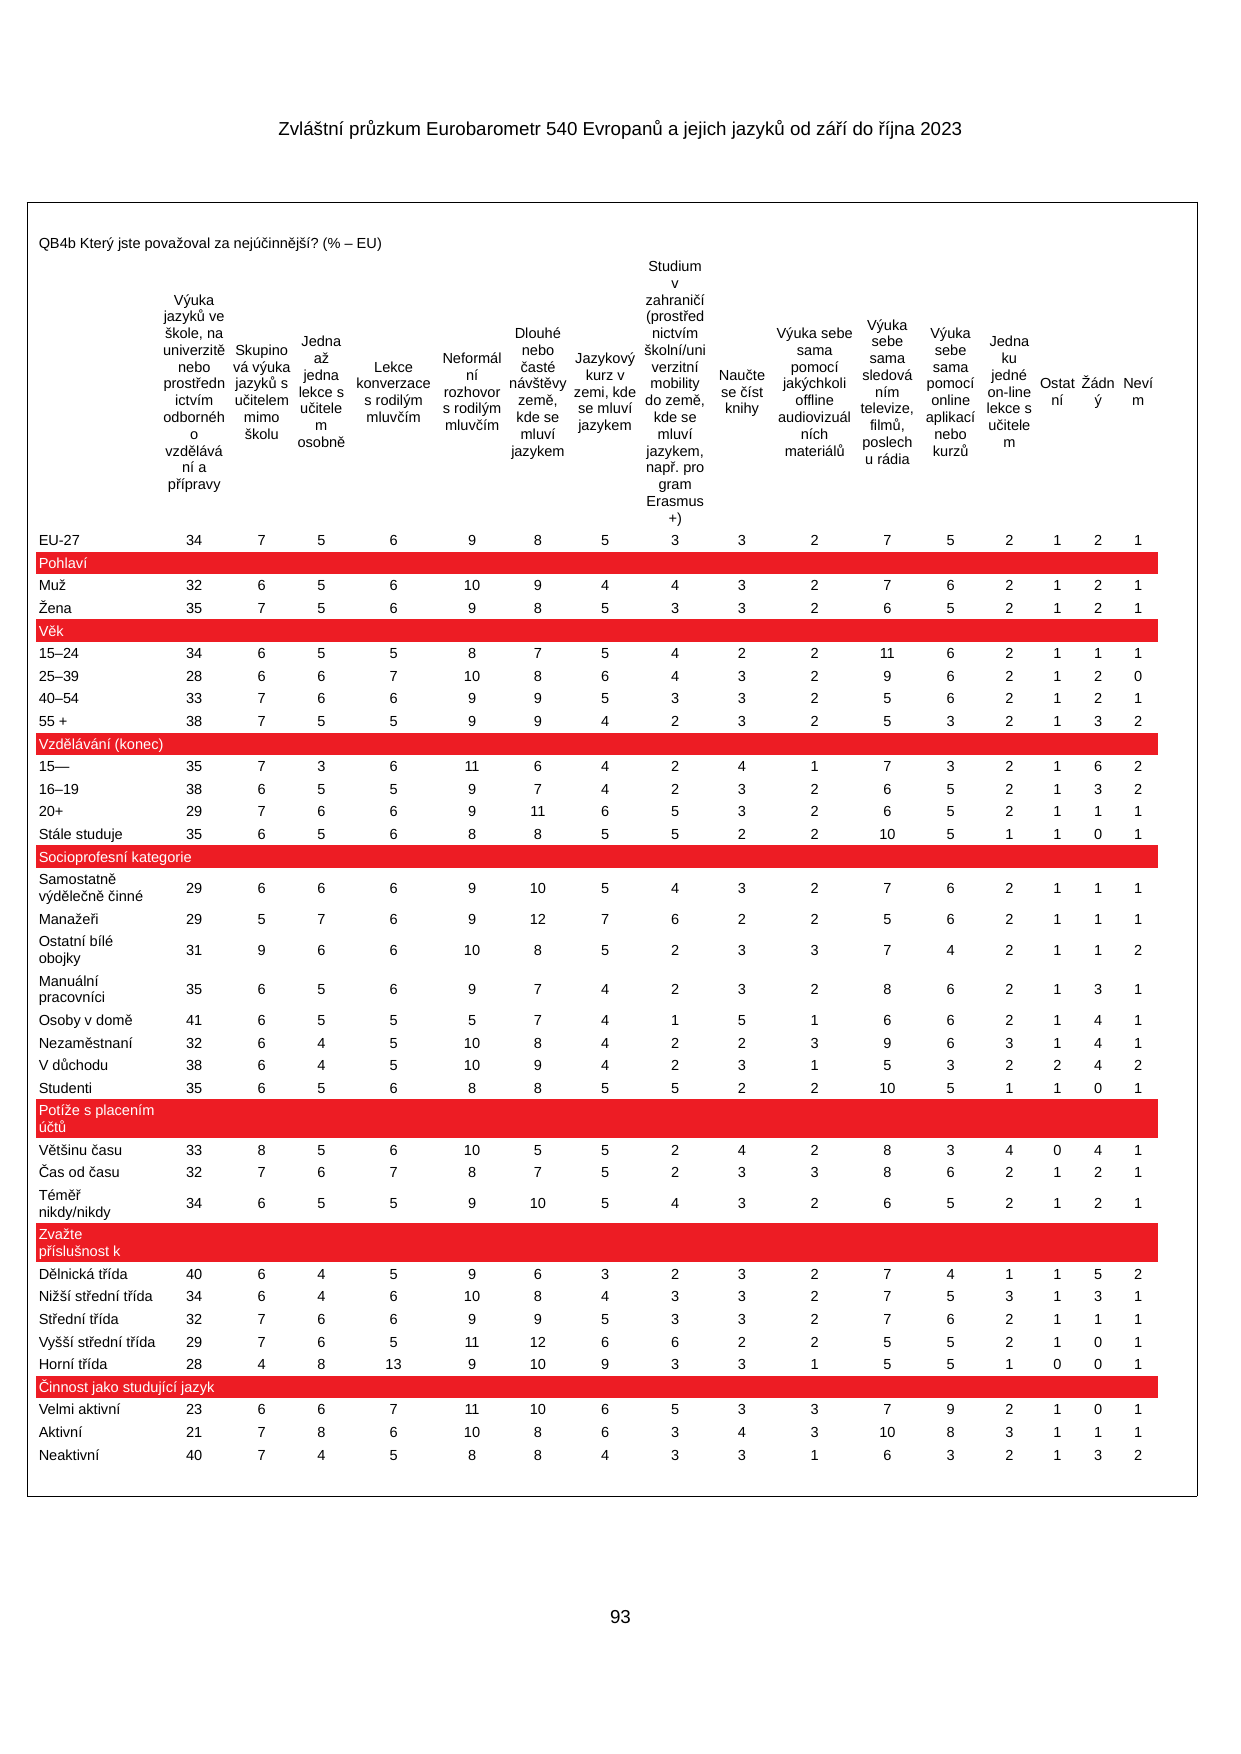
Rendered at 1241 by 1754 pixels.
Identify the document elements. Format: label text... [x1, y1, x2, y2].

table_cell 1 [1078, 930, 1118, 969]
table_cell 6 [919, 969, 982, 1009]
table_cell 3 [640, 1308, 710, 1330]
table_cell 9 [505, 1054, 570, 1077]
table_cell 0 [1118, 665, 1158, 687]
table_cell [438, 619, 505, 642]
table_cell 2 [982, 710, 1036, 732]
table_cell 5 [919, 1184, 982, 1223]
table_cell [773, 552, 856, 574]
table_cell 9 [505, 710, 570, 732]
table_cell 3 [570, 1263, 640, 1285]
table_cell 3 [710, 1184, 773, 1223]
table_cell 1 [1118, 1330, 1158, 1353]
table_cell 2 [1118, 778, 1158, 800]
table_cell 10 [438, 930, 505, 969]
table_cell [640, 552, 710, 574]
table_cell 29 [159, 908, 229, 930]
table_cell 1 [1036, 574, 1078, 597]
table_cell 9 [438, 710, 505, 732]
table_cell 5 [294, 529, 348, 552]
table_cell 3 [294, 755, 348, 778]
table_cell 40–54 [36, 687, 159, 710]
table_cell 5 [348, 1184, 438, 1223]
table_cell 1 [773, 1443, 856, 1466]
table_cell 10 [856, 823, 919, 845]
table_cell 3 [710, 778, 773, 800]
table_cell Samostatně výdělečně činné [36, 868, 159, 907]
table_cell [919, 552, 982, 574]
table_cell [505, 552, 570, 574]
table_cell [710, 1376, 773, 1398]
table_cell 1 [1118, 597, 1158, 619]
table_cell 7 [229, 529, 294, 552]
table_cell [1078, 619, 1118, 642]
table_cell 3 [710, 969, 773, 1009]
table_cell [1036, 733, 1078, 755]
table_cell 6 [348, 529, 438, 552]
table_cell 3 [919, 755, 982, 778]
table_cell Stále studuje [36, 823, 159, 845]
table_cell 3 [1078, 969, 1118, 1009]
table_cell 7 [570, 908, 640, 930]
table_cell 7 [505, 778, 570, 800]
table_cell 6 [570, 800, 640, 823]
table_cell 3 [710, 1398, 773, 1421]
table_cell 6 [640, 1330, 710, 1353]
table_cell Manuální pracovníci [36, 969, 159, 1009]
table_cell 4 [570, 710, 640, 732]
table_cell 8 [505, 1421, 570, 1443]
table_cell [640, 845, 710, 868]
table_cell 7 [505, 642, 570, 664]
table_cell 1 [1118, 1077, 1158, 1099]
table_cell 1 [982, 1263, 1036, 1285]
table_cell 4 [570, 1285, 640, 1308]
table_cell 28 [159, 665, 229, 687]
table_cell 2 [640, 1031, 710, 1054]
table_cell 2 [1118, 755, 1158, 778]
table_cell 6 [294, 687, 348, 710]
table_cell 2 [982, 665, 1036, 687]
table_cell 2 [982, 1398, 1036, 1421]
table_cell [294, 619, 348, 642]
table_cell 3 [919, 710, 982, 732]
table_cell 1 [1078, 1421, 1118, 1443]
table_cell 4 [570, 755, 640, 778]
table_cell 1 [1118, 1353, 1158, 1376]
table_cell 2 [982, 778, 1036, 800]
table_cell 5 [919, 1353, 982, 1376]
table_cell 9 [438, 908, 505, 930]
table_cell 7 [856, 529, 919, 552]
table_cell [1118, 1099, 1158, 1138]
table_cell [982, 1376, 1036, 1398]
table_cell Horní třída [36, 1353, 159, 1376]
table_cell [982, 1223, 1036, 1262]
table_cell [1078, 845, 1118, 868]
table_header [710, 232, 773, 255]
table_cell 5 [570, 868, 640, 907]
table_cell 10 [438, 1285, 505, 1308]
table_header [773, 232, 856, 255]
table_cell 41 [159, 1009, 229, 1031]
table_cell 1 [1078, 1308, 1118, 1330]
table_cell 2 [773, 868, 856, 907]
table_cell 6 [348, 908, 438, 930]
table_cell [505, 1223, 570, 1262]
table_cell 9 [438, 778, 505, 800]
table_cell 10 [438, 1031, 505, 1054]
table_cell 4 [570, 1054, 640, 1077]
table_cell [640, 1376, 710, 1398]
table_cell 1 [1118, 1398, 1158, 1421]
table_cell 3 [640, 1443, 710, 1466]
table_cell 2 [640, 1139, 710, 1161]
table_cell Většinu času [36, 1139, 159, 1161]
table_cell 38 [159, 778, 229, 800]
table_cell 2 [982, 1443, 1036, 1466]
table_cell 8 [229, 1139, 294, 1161]
table_cell [570, 1099, 640, 1138]
table_cell 4 [570, 1009, 640, 1031]
table_cell 4 [710, 1421, 773, 1443]
table_cell Nižší střední třída [36, 1285, 159, 1308]
table_cell 1 [1078, 868, 1118, 907]
table_cell 3 [710, 930, 773, 969]
table_cell 3 [710, 1443, 773, 1466]
table_cell 3 [710, 868, 773, 907]
table_cell 3 [710, 1263, 773, 1285]
table_cell 5 [570, 930, 640, 969]
table_cell 6 [919, 1031, 982, 1054]
table_cell 2 [710, 1077, 773, 1099]
table_cell 3 [640, 687, 710, 710]
table_cell 2 [640, 969, 710, 1009]
table_cell 10 [438, 665, 505, 687]
table_cell [294, 1099, 348, 1138]
table_cell 3 [710, 597, 773, 619]
table_cell 34 [159, 1184, 229, 1223]
table_cell 6 [294, 1398, 348, 1421]
table_cell 6 [229, 969, 294, 1009]
table_cell 34 [159, 642, 229, 664]
table_cell 3 [773, 1161, 856, 1184]
table_cell 2 [982, 1308, 1036, 1330]
table_cell [773, 619, 856, 642]
table_cell 7 [348, 665, 438, 687]
table_cell 1 [773, 1054, 856, 1077]
table_cell Dlouhé nebo časté návštěvy země, kde se mluví jazykem [505, 255, 570, 529]
table_cell 6 [640, 908, 710, 930]
table_cell 28 [159, 1353, 229, 1376]
table_cell 2 [982, 1330, 1036, 1353]
table_cell 5 [919, 1285, 982, 1308]
table_cell Věk [36, 619, 159, 642]
table_cell 6 [229, 1285, 294, 1308]
table_cell Nezaměstnaní [36, 1031, 159, 1054]
table_cell 3 [640, 1421, 710, 1443]
table_cell Střední třída [36, 1308, 159, 1330]
table_cell [159, 1099, 229, 1138]
table_cell 33 [159, 687, 229, 710]
table_cell 3 [1078, 1443, 1118, 1466]
table_cell 6 [294, 1308, 348, 1330]
table_cell 3 [710, 1285, 773, 1308]
table_cell 15— [36, 755, 159, 778]
table_cell 1 [1118, 1421, 1158, 1443]
table_cell 3 [773, 1398, 856, 1421]
table_cell [1036, 1376, 1078, 1398]
table_cell 1 [1036, 755, 1078, 778]
table_cell 8 [505, 1443, 570, 1466]
table_cell Vyšší střední třída [36, 1330, 159, 1353]
table_cell 2 [640, 1263, 710, 1285]
table_cell 5 [640, 823, 710, 845]
table_cell 1 [1118, 1139, 1158, 1161]
table_cell 1 [1118, 1184, 1158, 1223]
table_cell [570, 619, 640, 642]
table_cell 11 [438, 1398, 505, 1421]
table_cell 11 [856, 642, 919, 664]
table_cell 2 [982, 908, 1036, 930]
table_cell 1 [1036, 529, 1078, 552]
table_cell 2 [773, 800, 856, 823]
table_cell 6 [919, 574, 982, 597]
table_cell 6 [229, 1398, 294, 1421]
table_cell 6 [919, 642, 982, 664]
table_cell 15–24 [36, 642, 159, 664]
table_cell 8 [438, 823, 505, 845]
table_cell Potíže s placením účtů [36, 1099, 159, 1138]
table_cell 40 [159, 1443, 229, 1466]
table_cell 5 [570, 1184, 640, 1223]
table_cell 10 [856, 1077, 919, 1099]
table_cell 2 [773, 823, 856, 845]
table_cell 7 [505, 1161, 570, 1184]
table_cell 1 [1036, 1398, 1078, 1421]
table_cell Činnost jako studující jazyk [36, 1376, 570, 1398]
table_cell 3 [773, 930, 856, 969]
table_cell 4 [570, 574, 640, 597]
table_cell 9 [438, 529, 505, 552]
table_cell 29 [159, 1330, 229, 1353]
table_cell Naučte se číst knihy [710, 255, 773, 529]
table_cell 6 [348, 755, 438, 778]
table_cell 0 [1036, 1353, 1078, 1376]
table_cell 32 [159, 1308, 229, 1330]
table_cell 3 [710, 710, 773, 732]
table_header [1036, 232, 1078, 255]
table_cell 6 [294, 665, 348, 687]
table_cell 11 [505, 800, 570, 823]
table_cell 6 [348, 969, 438, 1009]
table_cell 1 [1118, 1031, 1158, 1054]
table_cell 2 [710, 642, 773, 664]
table_cell Manažeři [36, 908, 159, 930]
table_cell 38 [159, 1054, 229, 1077]
table_cell 7 [229, 1421, 294, 1443]
table_cell 6 [505, 1263, 570, 1285]
table_cell 5 [919, 529, 982, 552]
table_cell 1 [1118, 1009, 1158, 1031]
table_cell 5 [294, 1077, 348, 1099]
table_cell 7 [856, 1308, 919, 1330]
table_cell [1036, 1099, 1078, 1138]
table_header [856, 232, 919, 255]
table_cell 6 [348, 823, 438, 845]
table_cell 1 [1118, 1285, 1158, 1308]
table_cell 8 [856, 1161, 919, 1184]
table_cell 4 [570, 969, 640, 1009]
table_cell 1 [1118, 823, 1158, 845]
table_cell 2 [710, 908, 773, 930]
table_cell 1 [982, 1077, 1036, 1099]
table_cell 1 [640, 1009, 710, 1031]
table_cell 2 [640, 755, 710, 778]
table_cell Žena [36, 597, 159, 619]
table_cell 1 [1118, 1308, 1158, 1330]
table_cell 2 [640, 930, 710, 969]
table_cell 4 [919, 930, 982, 969]
table_cell [438, 552, 505, 574]
table_cell Výuka sebe sama pomocí online aplikací nebo kurzů [919, 255, 982, 529]
table_cell 35 [159, 1077, 229, 1099]
table_cell 8 [856, 969, 919, 1009]
table_cell 1 [1036, 665, 1078, 687]
table_cell Jazykový kurz v zemi, kde se mluví jazykem [570, 255, 640, 529]
table_cell 4 [710, 1139, 773, 1161]
table_cell Téměř nikdy/nikdy [36, 1184, 159, 1223]
table_cell 6 [856, 800, 919, 823]
table_cell [1078, 552, 1118, 574]
table_cell 2 [710, 1330, 773, 1353]
table_cell 6 [348, 1077, 438, 1099]
table_cell 5 [570, 687, 640, 710]
table_cell 3 [710, 800, 773, 823]
table_cell 2 [773, 908, 856, 930]
table_cell 9 [438, 1308, 505, 1330]
table_cell 2 [1118, 710, 1158, 732]
table_cell 6 [294, 800, 348, 823]
table_cell 5 [640, 1398, 710, 1421]
table_cell 5 [294, 823, 348, 845]
table_cell 25–39 [36, 665, 159, 687]
table_cell 33 [159, 1139, 229, 1161]
table_cell [1036, 845, 1078, 868]
table_cell [856, 1099, 919, 1138]
table_cell 6 [229, 1077, 294, 1099]
table_cell 5 [294, 642, 348, 664]
table_cell 2 [1118, 1263, 1158, 1285]
table_cell 5 [229, 908, 294, 930]
table_cell [856, 1223, 919, 1262]
table_cell 11 [438, 755, 505, 778]
table_cell 9 [438, 1353, 505, 1376]
table_cell 40 [159, 1263, 229, 1285]
table_cell 11 [438, 1330, 505, 1353]
table_cell 5 [710, 1009, 773, 1031]
table_cell 7 [856, 574, 919, 597]
table_cell 10 [438, 1139, 505, 1161]
table_cell [294, 1223, 348, 1262]
table_cell 1 [1118, 642, 1158, 664]
table_cell 2 [1078, 529, 1118, 552]
table_cell Neaktivní [36, 1443, 159, 1466]
table_cell [856, 552, 919, 574]
table_cell 35 [159, 823, 229, 845]
table_cell Ostatní bílé obojky [36, 930, 159, 969]
table_cell 6 [294, 868, 348, 907]
table_cell 7 [348, 1398, 438, 1421]
table_cell Jedna ku jedné on-line lekce s učitelem [982, 255, 1036, 529]
table_cell Výuka jazyků ve škole, na univerzitě nebo prostřednictvím odborného vzdělávání a přípravy [159, 255, 229, 529]
table_cell 8 [294, 1353, 348, 1376]
table_cell 1 [1036, 1161, 1078, 1184]
table_cell Studium v zahraničí (prostřednictvím školní/univerzitní mobility do země, kde se mluví jazykem, např. program Erasmus+) [640, 255, 710, 529]
table_cell 5 [570, 823, 640, 845]
table_cell [640, 1099, 710, 1138]
table_cell 8 [505, 665, 570, 687]
table_cell 1 [1036, 800, 1078, 823]
table_cell 5 [570, 597, 640, 619]
table_cell [919, 845, 982, 868]
table_cell Čas od času [36, 1161, 159, 1184]
table_cell 2 [982, 755, 1036, 778]
table_cell 8 [505, 597, 570, 619]
table_cell [1078, 1099, 1118, 1138]
table_cell 6 [294, 1161, 348, 1184]
table_cell 7 [348, 1161, 438, 1184]
table_cell 1 [1036, 1031, 1078, 1054]
table_cell 5 [570, 1139, 640, 1161]
table_cell 3 [640, 1285, 710, 1308]
table_cell 10 [438, 1054, 505, 1077]
table_cell 7 [229, 755, 294, 778]
table_cell [1078, 1223, 1118, 1262]
table_cell 1 [1078, 800, 1118, 823]
table_cell 7 [229, 597, 294, 619]
table_cell 4 [570, 778, 640, 800]
table_cell [856, 733, 919, 755]
table_cell 2 [773, 1139, 856, 1161]
table_cell 4 [229, 1353, 294, 1376]
table_cell 1 [1118, 908, 1158, 930]
table_cell 5 [348, 710, 438, 732]
table_cell 6 [294, 1330, 348, 1353]
table_cell [982, 1099, 1036, 1138]
table_cell 9 [856, 665, 919, 687]
table_cell 1 [1118, 529, 1158, 552]
table_cell 10 [505, 1184, 570, 1223]
table_cell [348, 1223, 438, 1262]
table_cell Žádný [1078, 255, 1118, 529]
table_cell [1118, 1223, 1158, 1262]
table_cell 6 [229, 1031, 294, 1054]
table_cell 0 [1036, 1139, 1078, 1161]
table_cell Jedna až jedna lekce s učitelem osobně [294, 255, 348, 529]
table_cell 3 [919, 1139, 982, 1161]
table_cell Osoby v domě [36, 1009, 159, 1031]
table_cell 2 [1078, 597, 1118, 619]
table_cell 5 [294, 1009, 348, 1031]
table_cell [640, 733, 710, 755]
table_cell 1 [1036, 868, 1078, 907]
table_cell [640, 1223, 710, 1262]
table_cell 9 [438, 687, 505, 710]
table_cell 12 [505, 1330, 570, 1353]
table_cell [773, 733, 856, 755]
table_cell 34 [159, 529, 229, 552]
table_cell [710, 845, 773, 868]
table_cell 2 [773, 710, 856, 732]
table_cell 1 [982, 1353, 1036, 1376]
table_cell 7 [856, 930, 919, 969]
table_cell 1 [1118, 969, 1158, 1009]
table_cell 5 [294, 574, 348, 597]
table_cell 6 [229, 868, 294, 907]
table_cell [773, 845, 856, 868]
table_cell 0 [1078, 1330, 1118, 1353]
table_cell 2 [982, 969, 1036, 1009]
table_cell 5 [570, 1161, 640, 1184]
table_cell 7 [229, 710, 294, 732]
table_cell [640, 619, 710, 642]
table_cell 3 [710, 1353, 773, 1376]
table_cell 6 [348, 1139, 438, 1161]
table_cell 8 [438, 1077, 505, 1099]
table_cell 8 [505, 930, 570, 969]
table_cell 2 [710, 823, 773, 845]
table_cell 21 [159, 1421, 229, 1443]
table_cell 4 [640, 574, 710, 597]
table_cell 5 [348, 1054, 438, 1077]
table_cell 1 [1036, 642, 1078, 664]
table_cell 12 [505, 908, 570, 930]
table_cell [1036, 552, 1078, 574]
table_cell 6 [229, 823, 294, 845]
table_cell 5 [505, 1139, 570, 1161]
table_cell 1 [1118, 1161, 1158, 1184]
table_cell 8 [505, 529, 570, 552]
table_cell 29 [159, 868, 229, 907]
table_cell 4 [982, 1139, 1036, 1161]
table_cell 8 [505, 823, 570, 845]
table_cell 2 [982, 1054, 1036, 1077]
table_cell 6 [229, 1009, 294, 1031]
table_cell [710, 552, 773, 574]
table_cell Skupinová výuka jazyků s učitelem mimo školu [229, 255, 294, 529]
table_cell 5 [294, 710, 348, 732]
table_cell 6 [348, 930, 438, 969]
table_cell [348, 1099, 438, 1138]
table_cell 9 [856, 1031, 919, 1054]
table_cell 5 [570, 1308, 640, 1330]
table_cell [773, 1376, 856, 1398]
table_cell 2 [773, 969, 856, 1009]
table_cell 4 [919, 1263, 982, 1285]
table_cell 6 [229, 574, 294, 597]
table_cell 4 [294, 1031, 348, 1054]
table_cell [570, 552, 640, 574]
table_cell [229, 552, 294, 574]
table_cell 7 [856, 755, 919, 778]
table_cell [1118, 1376, 1158, 1398]
table_cell 8 [505, 1077, 570, 1099]
table_cell 9 [919, 1398, 982, 1421]
table_cell 9 [438, 597, 505, 619]
table_cell 3 [710, 1308, 773, 1330]
table_cell [710, 1223, 773, 1262]
table_cell 6 [919, 665, 982, 687]
table_cell [229, 1099, 294, 1138]
table_cell 1 [1078, 908, 1118, 930]
table_cell 2 [982, 1184, 1036, 1223]
table_cell 6 [919, 1308, 982, 1330]
table_cell 5 [919, 778, 982, 800]
table_cell 34 [159, 1285, 229, 1308]
table_cell 5 [438, 1009, 505, 1031]
table_cell 5 [919, 1077, 982, 1099]
table_cell 6 [229, 1184, 294, 1223]
table_cell 6 [1078, 755, 1118, 778]
table_cell 4 [640, 868, 710, 907]
table_cell 1 [1036, 1077, 1078, 1099]
table_cell [982, 733, 1036, 755]
table_cell 4 [294, 1054, 348, 1077]
table_cell 6 [348, 1285, 438, 1308]
table_cell 5 [640, 800, 710, 823]
table_cell 32 [159, 1161, 229, 1184]
table_cell 0 [1078, 1353, 1118, 1376]
table_cell 8 [438, 1443, 505, 1466]
table_cell 7 [229, 1443, 294, 1466]
table_cell 7 [229, 687, 294, 710]
table_cell 55 + [36, 710, 159, 732]
table_cell 8 [294, 1421, 348, 1443]
table_cell 9 [438, 969, 505, 1009]
table_cell 1 [1118, 687, 1158, 710]
table_cell 1 [1036, 1263, 1078, 1285]
table_cell 9 [229, 930, 294, 969]
table_cell 9 [438, 1263, 505, 1285]
table_cell 8 [505, 1031, 570, 1054]
table_cell 8 [505, 1285, 570, 1308]
table_cell 9 [438, 800, 505, 823]
table_cell 2 [773, 1285, 856, 1308]
table_cell [438, 1223, 505, 1262]
table_cell [982, 845, 1036, 868]
table_cell 6 [570, 1330, 640, 1353]
table_cell 10 [856, 1421, 919, 1443]
table_cell 5 [856, 687, 919, 710]
table_cell 5 [570, 1077, 640, 1099]
table_cell 5 [1078, 1263, 1118, 1285]
table_cell 1 [1036, 823, 1078, 845]
table_cell 5 [348, 1330, 438, 1353]
table_cell 5 [919, 597, 982, 619]
table_cell 5 [348, 778, 438, 800]
table_cell 2 [982, 930, 1036, 969]
table_cell 1 [1036, 1009, 1078, 1031]
table_header [570, 232, 640, 255]
table_cell Aktivní [36, 1421, 159, 1443]
table_cell 9 [438, 1184, 505, 1223]
table_cell 5 [348, 1009, 438, 1031]
table_cell 5 [348, 1031, 438, 1054]
table_cell 1 [1036, 1421, 1078, 1443]
table_cell 1 [1036, 1285, 1078, 1308]
table_cell 4 [640, 642, 710, 664]
table_cell [919, 619, 982, 642]
table_cell 6 [919, 1009, 982, 1031]
table_cell [348, 552, 438, 574]
table_cell 2 [982, 687, 1036, 710]
table_cell 5 [856, 908, 919, 930]
table_cell 7 [505, 1009, 570, 1031]
table_cell 9 [505, 687, 570, 710]
table_cell 7 [229, 800, 294, 823]
table_cell 3 [773, 1031, 856, 1054]
table_cell 2 [640, 710, 710, 732]
table_cell [856, 1376, 919, 1398]
table_cell 6 [229, 778, 294, 800]
table_cell 4 [294, 1285, 348, 1308]
table_cell 2 [773, 597, 856, 619]
table_cell 1 [1036, 597, 1078, 619]
table_cell [919, 1099, 982, 1138]
table_cell 8 [919, 1421, 982, 1443]
table_cell 1 [1036, 778, 1078, 800]
table_cell 1 [1078, 642, 1118, 664]
table_cell [229, 619, 294, 642]
table_cell 6 [919, 868, 982, 907]
table_cell 6 [919, 1161, 982, 1184]
table_cell 5 [919, 1330, 982, 1353]
table_cell 1 [1036, 687, 1078, 710]
table_cell 4 [1078, 1009, 1118, 1031]
table_cell [505, 619, 570, 642]
table_cell 1 [1036, 1308, 1078, 1330]
table_cell 3 [919, 1443, 982, 1466]
table_cell 4 [570, 1031, 640, 1054]
table_cell 2 [773, 529, 856, 552]
table_cell 2 [773, 574, 856, 597]
table_cell 2 [640, 778, 710, 800]
table_cell 3 [982, 1285, 1036, 1308]
table_cell 2 [773, 665, 856, 687]
table_cell 3 [1078, 778, 1118, 800]
table_cell 16–19 [36, 778, 159, 800]
table_cell Nevím [1118, 255, 1158, 529]
table_cell 3 [710, 574, 773, 597]
table_cell 38 [159, 710, 229, 732]
table_cell 3 [982, 1031, 1036, 1054]
table_cell 5 [348, 642, 438, 664]
table_cell [982, 619, 1036, 642]
table_cell 2 [982, 574, 1036, 597]
table_cell 4 [294, 1263, 348, 1285]
table_cell 5 [919, 823, 982, 845]
table_cell 4 [294, 1443, 348, 1466]
table_cell 5 [348, 1263, 438, 1285]
table_cell [348, 619, 438, 642]
table_cell [229, 1223, 294, 1262]
table_cell 3 [773, 1421, 856, 1443]
table_cell 9 [505, 1308, 570, 1330]
table_cell 6 [229, 665, 294, 687]
table_cell 6 [348, 1421, 438, 1443]
table_cell [159, 552, 229, 574]
table_cell Výuka sebe sama pomocí jakýchkoli offline audiovizuálních materiálů [773, 255, 856, 529]
table_cell Pohlaví [36, 552, 159, 574]
table_cell 2 [1036, 1054, 1078, 1077]
table_cell 4 [1078, 1139, 1118, 1161]
table_cell 2 [1118, 1443, 1158, 1466]
table_cell [159, 1223, 229, 1262]
table_cell 6 [856, 1443, 919, 1466]
table_cell 3 [982, 1421, 1036, 1443]
table_cell 4 [640, 665, 710, 687]
table_cell 2 [982, 1161, 1036, 1184]
table_cell [919, 733, 982, 755]
table_cell 6 [229, 1263, 294, 1285]
table_cell [1118, 845, 1158, 868]
table_cell [570, 1376, 640, 1398]
table_cell [159, 619, 229, 642]
table_cell 35 [159, 969, 229, 1009]
table_cell 6 [856, 1184, 919, 1223]
table_cell 2 [773, 778, 856, 800]
table_cell 5 [294, 1139, 348, 1161]
table_cell 2 [1078, 1161, 1118, 1184]
table_cell 3 [1078, 1285, 1118, 1308]
table_cell 2 [982, 597, 1036, 619]
table_cell 1 [773, 755, 856, 778]
table_cell 6 [919, 908, 982, 930]
table_cell 1 [1036, 1443, 1078, 1466]
table_cell Socioprofesní kategorie [36, 845, 640, 868]
table_cell [710, 733, 773, 755]
table_cell 9 [570, 1353, 640, 1376]
table_cell Vzdělávání (konec) [36, 733, 640, 755]
table_cell 35 [159, 597, 229, 619]
table_cell 6 [505, 755, 570, 778]
table_cell [856, 845, 919, 868]
table_cell 6 [348, 1308, 438, 1330]
table_cell 5 [294, 778, 348, 800]
table_cell [773, 1223, 856, 1262]
table_cell 2 [710, 1031, 773, 1054]
table_cell 6 [856, 1009, 919, 1031]
table_cell 5 [856, 710, 919, 732]
table_cell 7 [856, 1285, 919, 1308]
table_cell 2 [1118, 1054, 1158, 1077]
table_cell 2 [1118, 930, 1158, 969]
table_cell 3 [919, 1054, 982, 1077]
table_cell 1 [1036, 1184, 1078, 1223]
table_cell 6 [229, 1054, 294, 1077]
table_cell 0 [1078, 1398, 1118, 1421]
table_cell 2 [982, 1009, 1036, 1031]
table_cell 2 [773, 1184, 856, 1223]
table_cell [919, 1223, 982, 1262]
table_cell Lekce konverzace s rodilým mluvčím [348, 255, 438, 529]
table_cell 6 [570, 1398, 640, 1421]
table_cell 5 [570, 529, 640, 552]
table_cell 4 [1078, 1031, 1118, 1054]
table_cell 23 [159, 1398, 229, 1421]
table_cell 2 [982, 800, 1036, 823]
table_cell 1 [1118, 574, 1158, 597]
table_cell 6 [229, 642, 294, 664]
table_cell Ostatní [1036, 255, 1078, 529]
table_cell [438, 1099, 505, 1138]
table_cell 2 [640, 1054, 710, 1077]
table_cell 8 [438, 642, 505, 664]
table_cell 6 [348, 574, 438, 597]
table_cell Dělnická třída [36, 1263, 159, 1285]
table_cell 9 [505, 574, 570, 597]
table_cell 6 [348, 597, 438, 619]
table_cell Zvažte příslušnost k [36, 1223, 159, 1262]
table_cell 6 [348, 800, 438, 823]
table_cell [856, 619, 919, 642]
table_cell 1 [1036, 969, 1078, 1009]
table_cell 1 [773, 1353, 856, 1376]
table_cell 20+ [36, 800, 159, 823]
table_cell 5 [856, 1330, 919, 1353]
table_cell [919, 1376, 982, 1398]
table_cell [982, 552, 1036, 574]
table_cell 2 [773, 687, 856, 710]
table_cell 6 [570, 665, 640, 687]
table_cell 5 [640, 1077, 710, 1099]
table_cell 6 [294, 930, 348, 969]
table_cell [1118, 619, 1158, 642]
table_cell 6 [348, 868, 438, 907]
table_cell 4 [640, 1184, 710, 1223]
table_header [1078, 232, 1118, 255]
table_cell 2 [982, 529, 1036, 552]
table_cell 4 [710, 755, 773, 778]
table_cell 9 [438, 868, 505, 907]
table_cell 2 [773, 1077, 856, 1099]
table_cell 6 [856, 778, 919, 800]
table_cell [773, 1099, 856, 1138]
table_cell 1 [1036, 908, 1078, 930]
table_cell [36, 255, 159, 529]
table_cell 2 [1078, 1184, 1118, 1223]
table_cell 10 [505, 868, 570, 907]
table_cell 2 [773, 1308, 856, 1330]
table_cell 4 [570, 1443, 640, 1466]
table_cell 7 [856, 1398, 919, 1421]
table_cell V důchodu [36, 1054, 159, 1077]
table_cell 6 [570, 1421, 640, 1443]
table_cell 0 [1078, 1077, 1118, 1099]
table_cell Studenti [36, 1077, 159, 1099]
table_cell [1078, 1376, 1118, 1398]
table_cell [294, 552, 348, 574]
table_cell 8 [438, 1161, 505, 1184]
table_cell 3 [710, 665, 773, 687]
table_cell 2 [773, 1330, 856, 1353]
table_cell EU-27 [36, 529, 159, 552]
table_cell 6 [856, 597, 919, 619]
table_cell 5 [294, 597, 348, 619]
table_cell 1 [1118, 868, 1158, 907]
table_cell 3 [1078, 710, 1118, 732]
table_header [640, 232, 710, 255]
table_cell [1078, 733, 1118, 755]
table_cell 7 [229, 1330, 294, 1353]
table_header [1118, 232, 1158, 255]
table_cell 5 [570, 642, 640, 664]
table_cell 31 [159, 930, 229, 969]
table_cell 13 [348, 1353, 438, 1376]
table_cell 5 [919, 800, 982, 823]
table_cell 7 [229, 1308, 294, 1330]
table_cell [1118, 552, 1158, 574]
table_cell 3 [710, 1161, 773, 1184]
table_cell 2 [1078, 687, 1118, 710]
table_cell 8 [856, 1139, 919, 1161]
table_cell 7 [229, 1161, 294, 1184]
table_cell 2 [1078, 574, 1118, 597]
table_header [982, 232, 1036, 255]
table_cell 29 [159, 800, 229, 823]
table_cell 3 [640, 597, 710, 619]
table_cell 35 [159, 755, 229, 778]
table_cell 10 [505, 1353, 570, 1376]
table_cell 3 [640, 529, 710, 552]
table_cell 4 [1078, 1054, 1118, 1077]
table_cell Muž [36, 574, 159, 597]
table_cell [570, 1223, 640, 1262]
table_cell 2 [982, 868, 1036, 907]
table_cell 6 [919, 687, 982, 710]
table_cell 2 [773, 1263, 856, 1285]
table_cell 1 [773, 1009, 856, 1031]
table_cell 10 [505, 1398, 570, 1421]
table_cell 6 [348, 687, 438, 710]
table_cell 3 [710, 687, 773, 710]
table_cell Velmi aktivní [36, 1398, 159, 1421]
table_cell 5 [294, 1184, 348, 1223]
table_cell 3 [640, 1353, 710, 1376]
table_cell 5 [348, 1443, 438, 1466]
table_cell 1 [1036, 710, 1078, 732]
table_cell 32 [159, 574, 229, 597]
table_cell 2 [640, 1161, 710, 1184]
table_cell Výuka sebe sama sledováním televize, filmů, poslechu rádia [856, 255, 919, 529]
table_cell 5 [294, 969, 348, 1009]
table_cell 7 [505, 969, 570, 1009]
table_cell [1036, 619, 1078, 642]
table_cell 2 [982, 642, 1036, 664]
table_cell 1 [1036, 930, 1078, 969]
table_cell 10 [438, 574, 505, 597]
table_cell 3 [710, 529, 773, 552]
table_cell 2 [773, 642, 856, 664]
table_header QB4b Který jste považoval za nejúčinnější? (% – EU) [36, 232, 570, 255]
table_cell 7 [294, 908, 348, 930]
table_cell [1118, 733, 1158, 755]
table_cell 0 [1078, 823, 1118, 845]
table_header [919, 232, 982, 255]
table_cell [505, 1099, 570, 1138]
table_cell 7 [856, 1263, 919, 1285]
table_cell 2 [1078, 665, 1118, 687]
table_cell Neformální rozhovor s rodilým mluvčím [438, 255, 505, 529]
table_cell [1036, 1223, 1078, 1262]
table_cell [710, 1099, 773, 1138]
table_cell 5 [856, 1054, 919, 1077]
table_cell [710, 619, 773, 642]
table_cell 1 [1118, 800, 1158, 823]
table_cell 32 [159, 1031, 229, 1054]
table_cell 1 [1036, 1330, 1078, 1353]
table_cell 3 [710, 1054, 773, 1077]
table_cell 1 [982, 823, 1036, 845]
table_cell 10 [438, 1421, 505, 1443]
table_cell 7 [856, 868, 919, 907]
table_cell 5 [856, 1353, 919, 1376]
